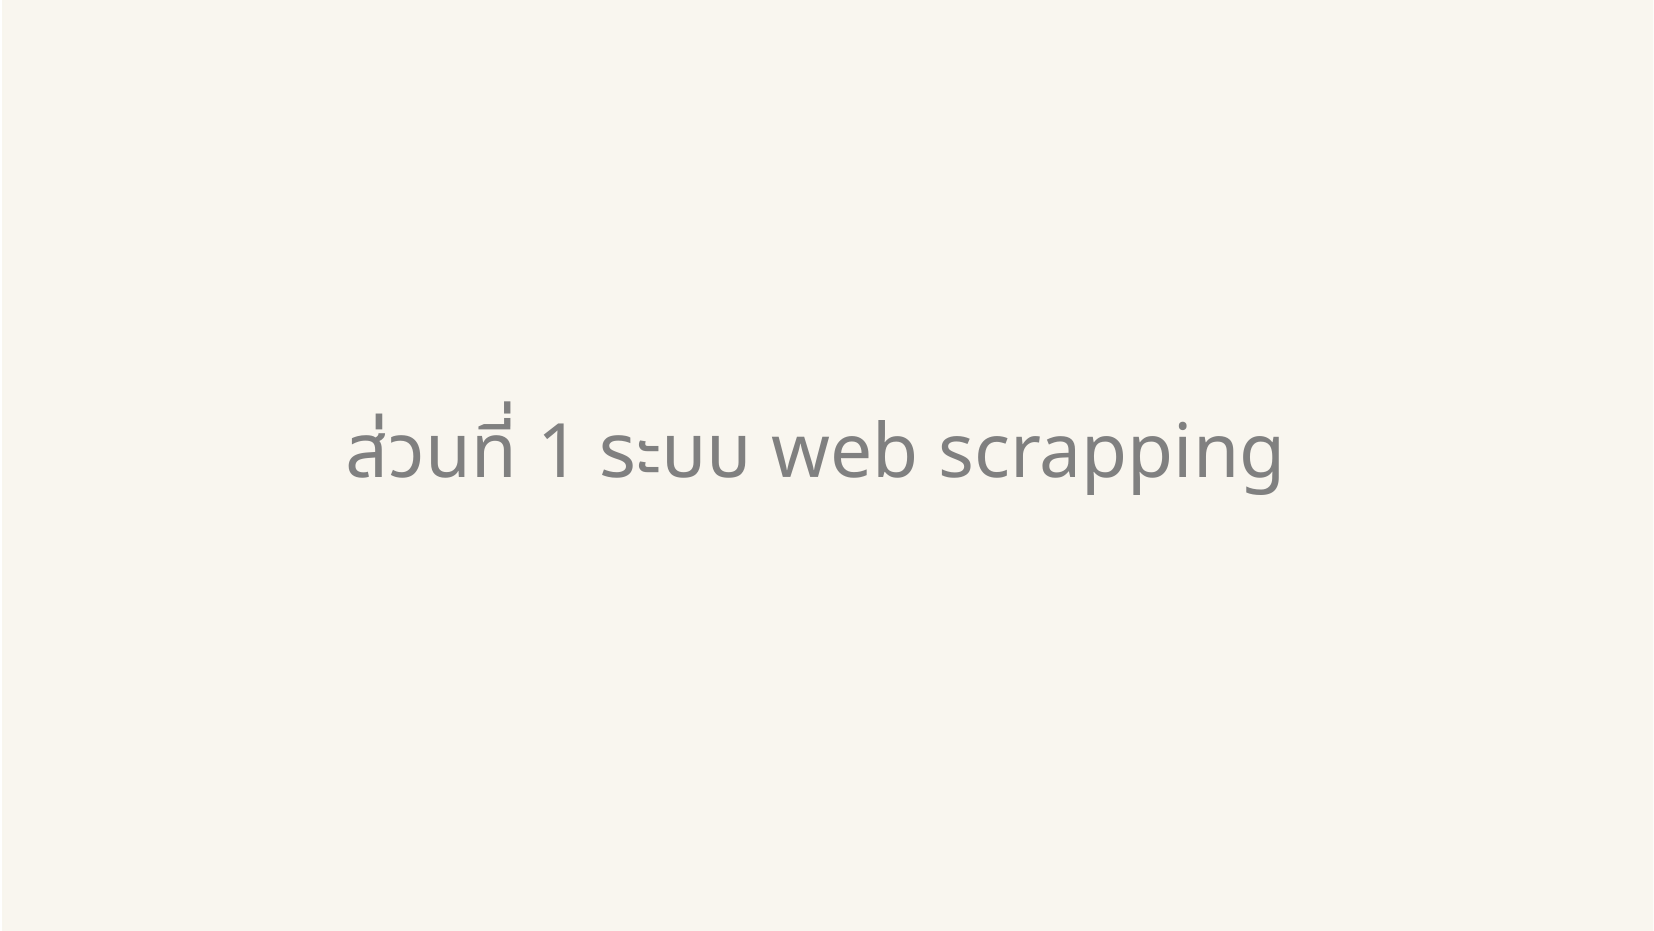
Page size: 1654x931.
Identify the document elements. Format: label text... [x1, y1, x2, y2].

picture [2, 0, 1654, 931]
title ส่วนที่ 1 ระบบ web scrapping [71, 375, 1561, 531]
